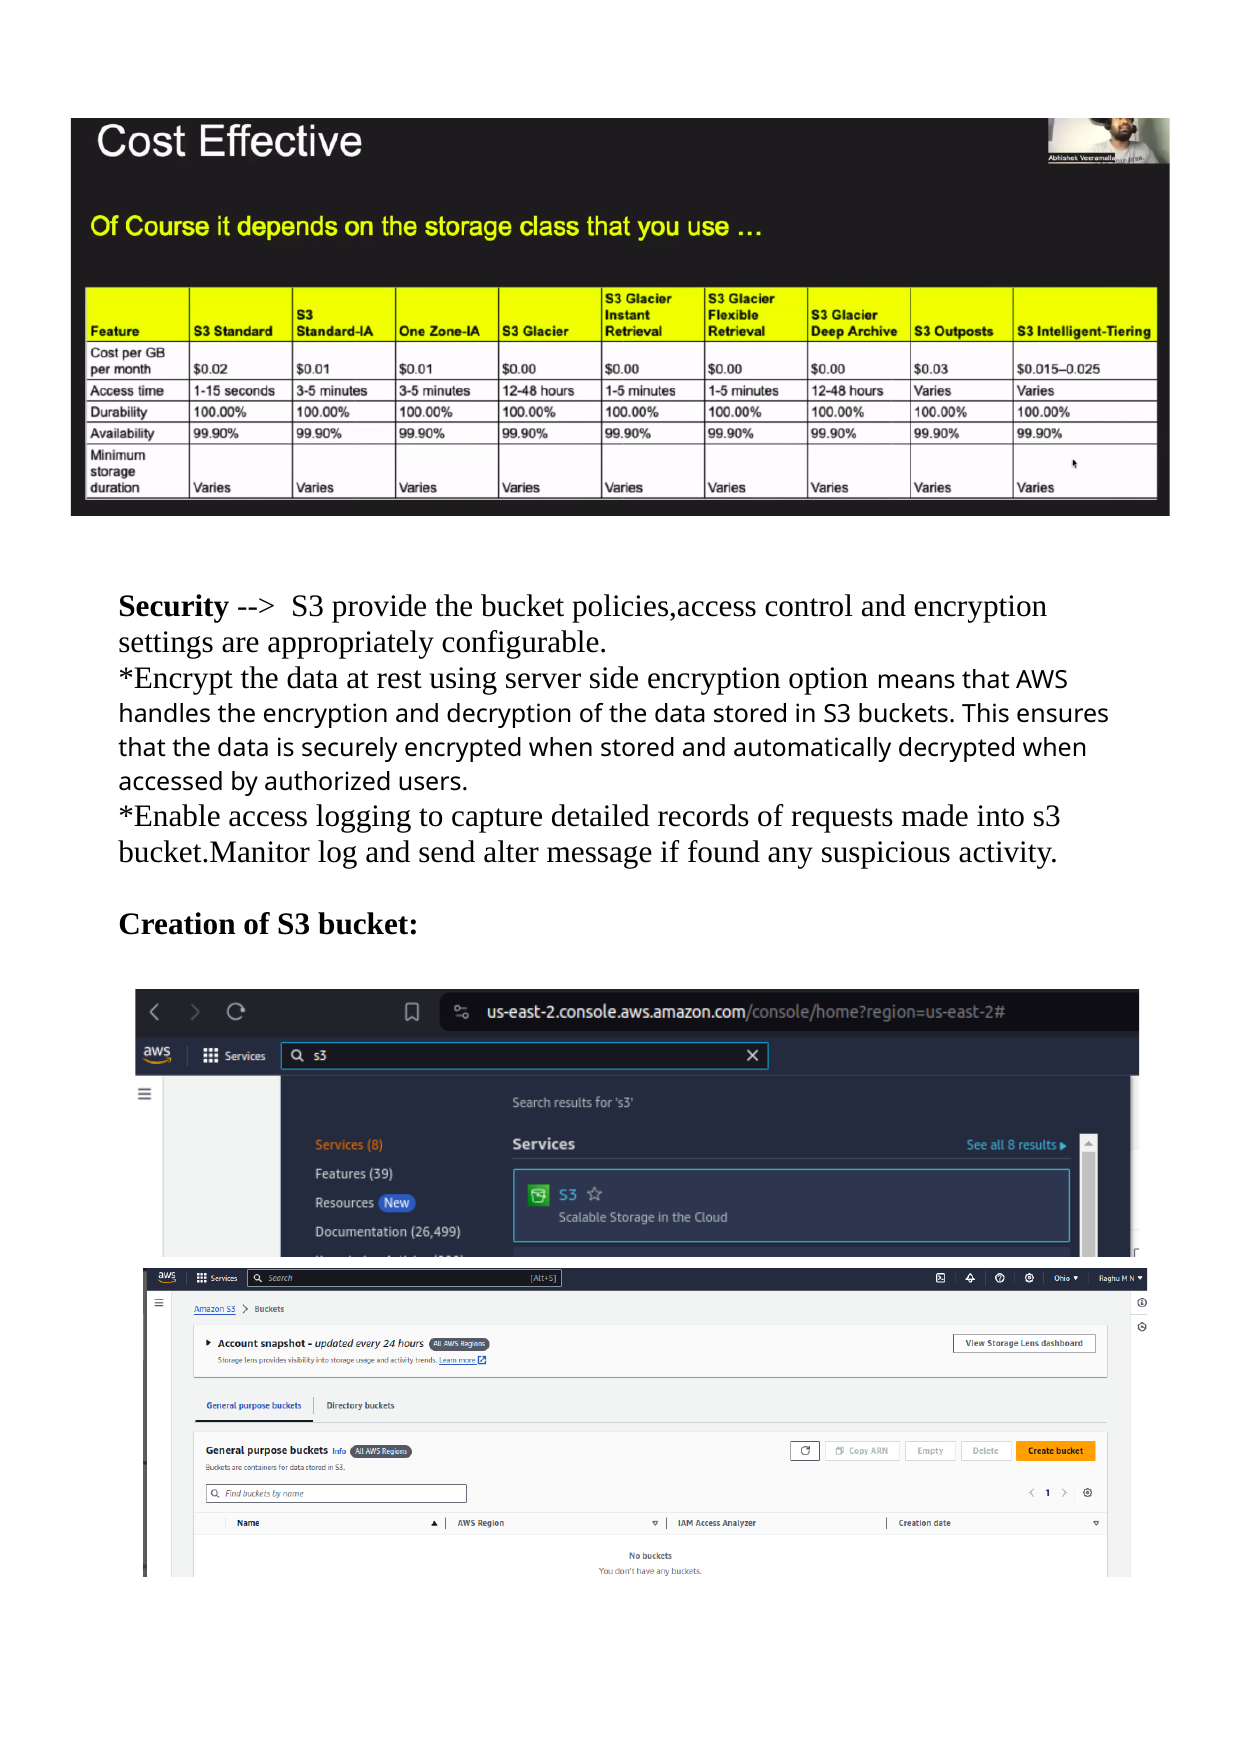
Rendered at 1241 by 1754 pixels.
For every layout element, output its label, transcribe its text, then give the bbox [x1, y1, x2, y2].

text *Enable access logging to capture detailed records of requests made into s3 bucket.Manitor log and send alter message if found any suspicious activity. [118, 797, 1122, 869]
picture [135, 989, 1140, 1257]
text *Encrypt the data at rest using server side encryption option means that AWS handles the encryption and decryption of the data stored in S3 buckets. This ensures that the data is securely encrypted when stored and automatically decrypted when accessed by authorized users. [118, 659, 1122, 797]
text Security --> S3 provide the bucket policies,access control and encryption settings are appropriately configurable. [118, 587, 1122, 659]
picture [143, 1268, 1148, 1577]
text Creation of S3 bucket: [118, 905, 1122, 941]
picture [70, 118, 1170, 516]
